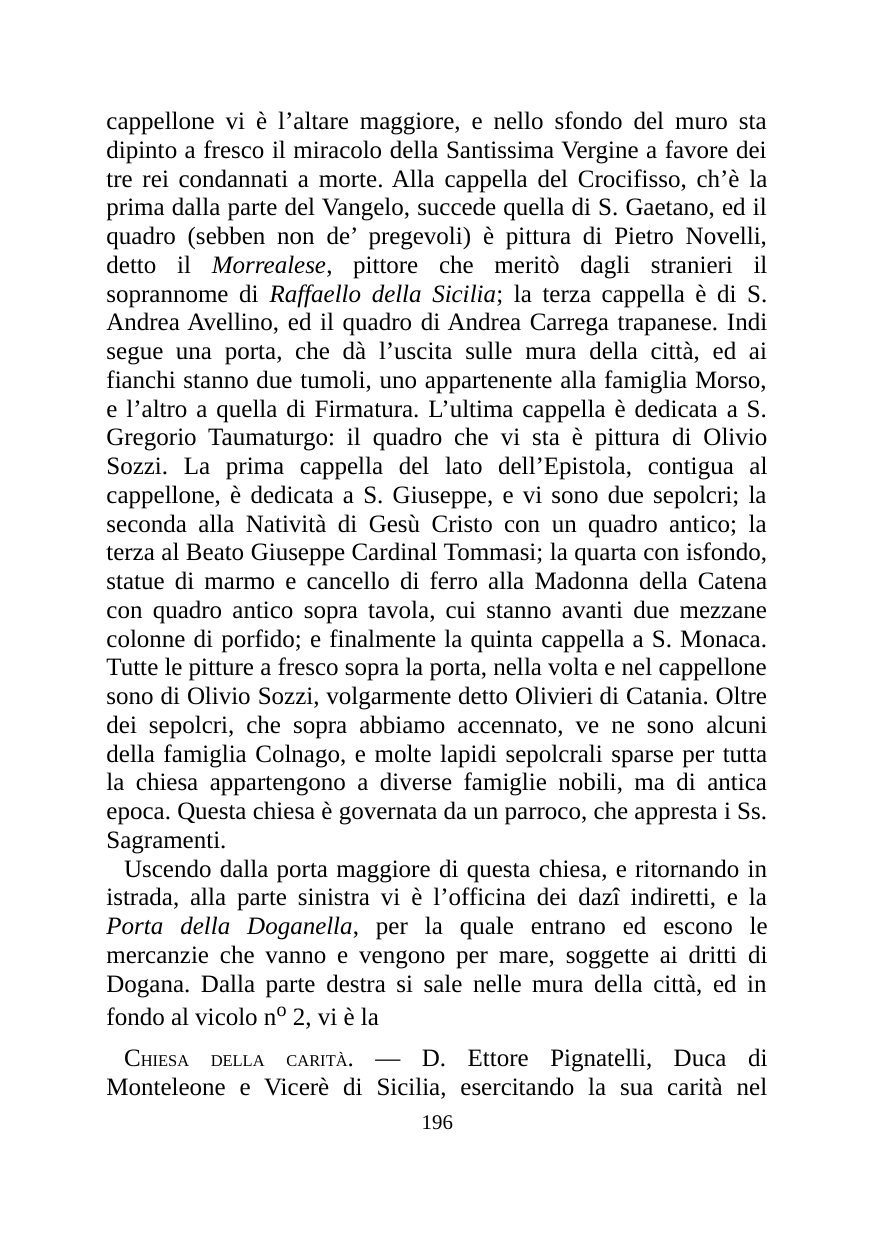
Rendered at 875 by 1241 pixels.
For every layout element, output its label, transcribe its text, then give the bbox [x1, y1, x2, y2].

text Uscendo dalla porta maggiore di questa chiesa, e ritornando in istrada, alla parte sinistra vi è l’officina dei dazî indiretti, e la Porta della Doganella, per la quale entrano ed escono le mercanzie che vanno e vengono per mare, soggette ai dritti di Dogana. Dalla parte destra si sale nelle mura della città, ed in fondo al vicolo no 2, vi è la [106, 854, 768, 1031]
text cappellone vi è l’altare maggiore, e nello sfondo del muro sta dipinto a fresco il miracolo della Santissima Vergine a favore dei tre rei condannati a morte. Alla cappella del Crocifisso, ch’è la prima dalla parte del Vangelo, succede quella di S. Gaetano, ed il quadro (sebben non de’ pregevoli) è pittura di Pietro Novelli, detto il Morrealese, pittore che meritò dagli stranieri il soprannome di Raffaello della Sicilia; la terza cappella è di S. Andrea Avellino, ed il quadro di Andrea Carrega trapanese. Indi segue una porta, che dà l’uscita sulle mura della città, ed ai fianchi stanno due tumoli, uno appartenente alla famiglia Morso, e l’altro a quella di Firmatura. L’ultima cappella è dedicata a S. Gregorio Taumaturgo: il quadro che vi sta è pittura di Olivio Sozzi. La prima cappella del lato dell’Epistola, contigua al cappellone, è dedicata a S. Giuseppe, e vi sono due sepolcri; la seconda alla Natività di Gesù Cristo con un quadro antico; la terza al Beato Giuseppe Cardinal Tommasi; la quarta con isfondo, statue di marmo e cancello di ferro alla Madonna della Catena con quadro antico sopra tavola, cui stanno avanti due mezzane colonne di porfido; e finalmente la quinta cappella a S. Monaca. Tutte le pitture a fresco sopra la porta, nella volta e nel cappellone sono di Olivio Sozzi, volgarmente detto Olivieri di Catania. Oltre dei sepolcri, che sopra abbiamo accennato, ve ne sono alcuni della famiglia Colnago, e molte lapidi sepolcrali sparse per tutta la chiesa appartengono a diverse famiglie nobili, ma di antica epoca. Questa chiesa è governata da un parroco, che appresta i Ss. Sagramenti. [106, 106, 768, 854]
text Chiesa della carità. — D. Ettore Pignatelli, Duca di Monteleone e Vicerè di Sicilia, esercitando la sua carità nel [106, 1043, 768, 1100]
